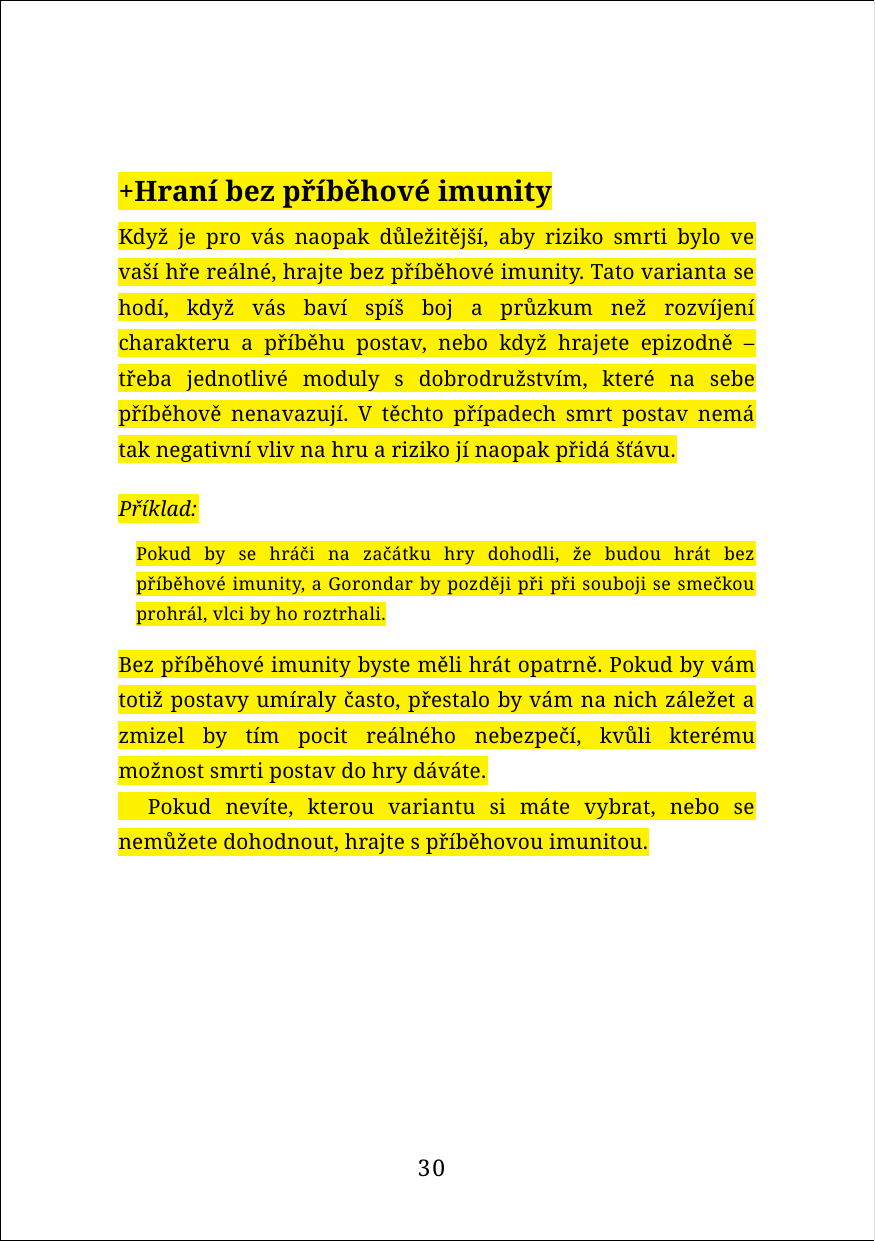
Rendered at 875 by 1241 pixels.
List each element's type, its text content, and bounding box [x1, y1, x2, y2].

text Pokud by se hráči na začátku hry dohodli, že budou hrát bez příběhové imunity, a Gorondar by později při při souboji se smečkou prohrál, vlci by ho roztrhali. [136, 541, 756, 626]
text Příklad: [118, 494, 756, 523]
text Bez příběhové imunity byste měli hrát opatrně. Pokud by vám totiž postavy umíraly často, přestalo by vám na nich záležet a zmizel by tím pocit reálného nebezpečí, kvůli kterému možnost smrti postav do hry dáváte. Pokud nevíte, kterou variantu si máte vybrat, nebo se nemůžete dohodnout, hrajte s příběhovou imunitou. [118, 650, 756, 856]
subtitle +Hraní bez příběhové imunity [118, 172, 756, 210]
text Když je pro vás naopak důležitější, aby riziko smrti bylo ve vaší hře reálné, hrajte bez příběhové imunity. Tato varianta se hodí, když vás baví spíš boj a průzkum než rozvíjení charakteru a příběhu postav, nebo když hrajete epizodně – třeba jednotlivé moduly s dobrodružstvím, které na sebe příběhově nenavazují. V těchto případech smrt postav nemá tak negativní vliv na hru a riziko jí naopak přidá šťávu. [118, 222, 756, 463]
